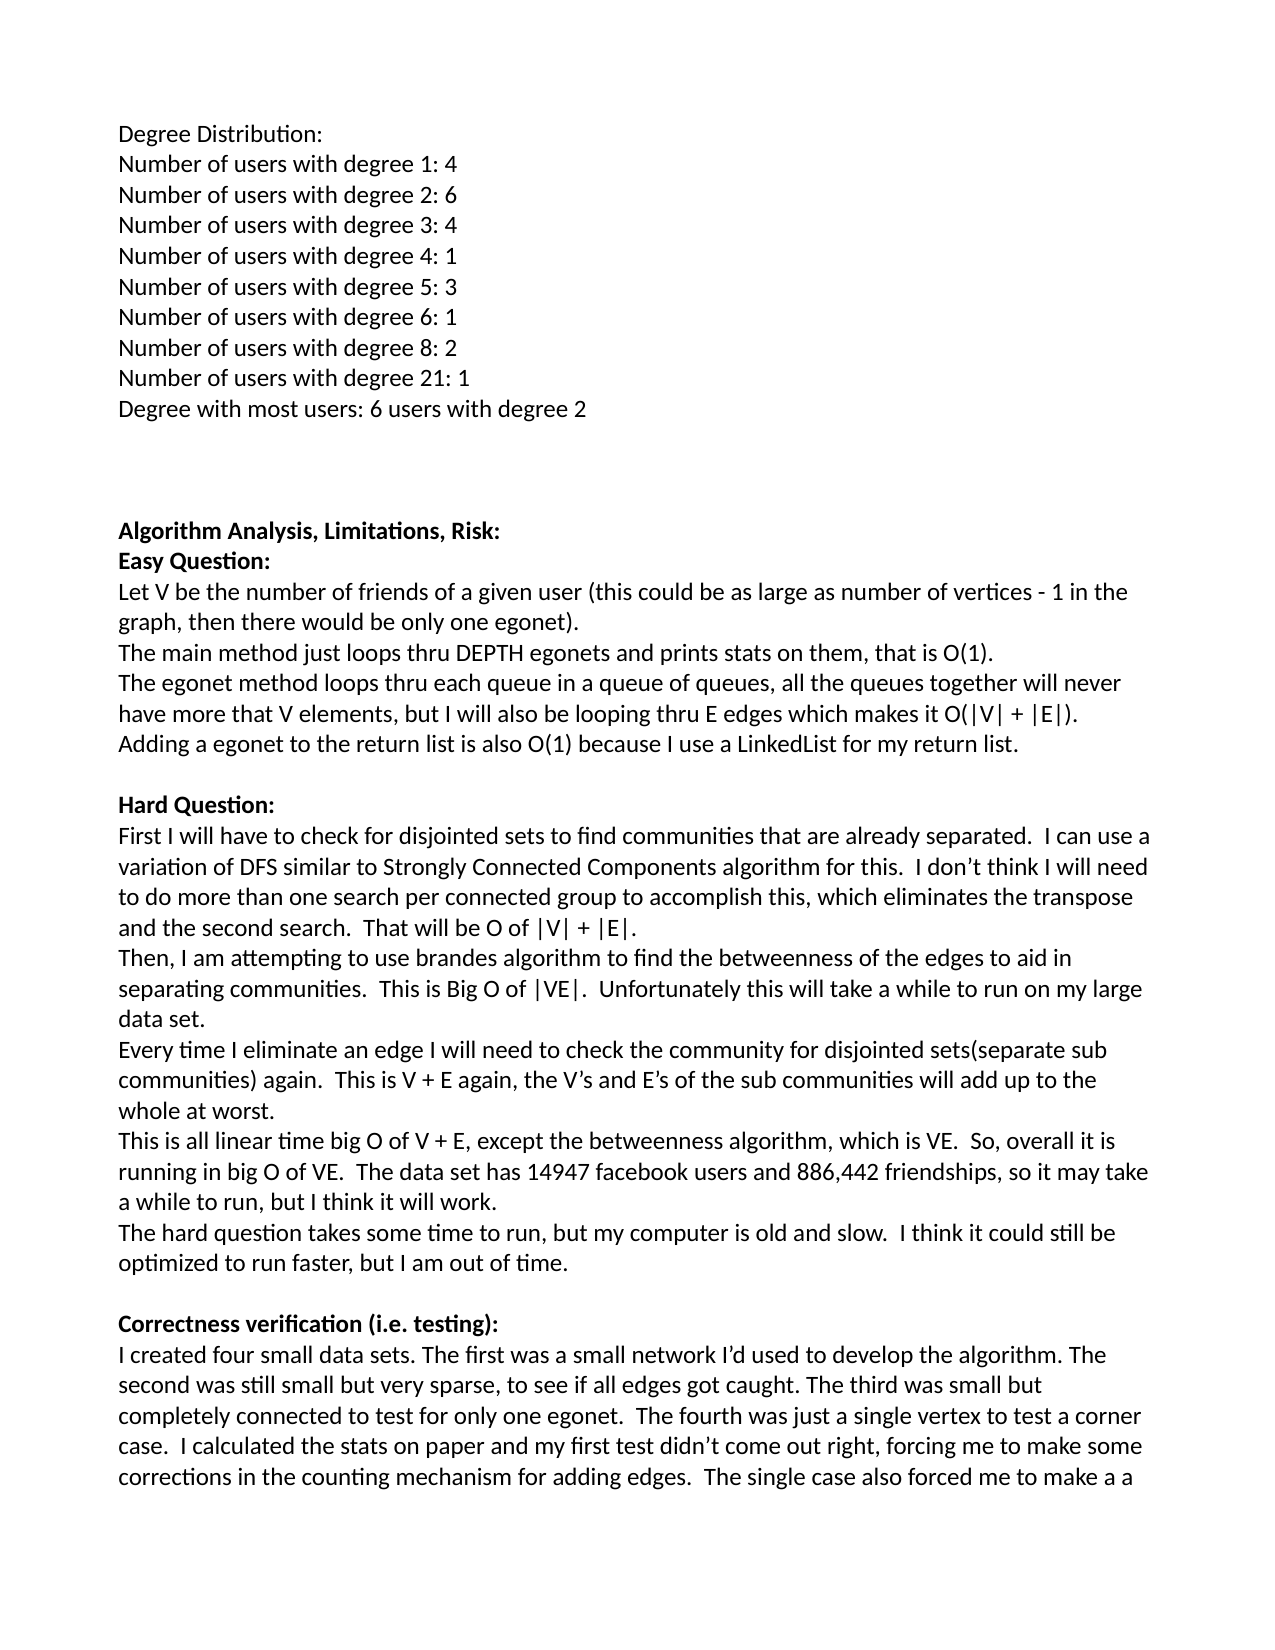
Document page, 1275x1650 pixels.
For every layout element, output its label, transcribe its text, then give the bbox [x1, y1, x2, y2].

text Every time I eliminate an edge I will need to check the community for disjointed sets(separate sub communities) again. This is V + E again, the V’s and E’s of the sub communities will add up to the whole at worst. [118, 1034, 1157, 1125]
text Hard Question: [118, 789, 1157, 820]
text I created four small data sets. The first was a small network I’d used to develop the algorithm. The second was still small but very sparse, to see if all edges got caught. The third was small but completely connected to test for only one egonet. The fourth was just a single vertex to test a corner case. I calculated the stats on paper and my first test didn’t come out right, forcing me to make some corrections in the counting mechanism for adding edges. The single case also forced me to make a a [118, 1339, 1157, 1492]
text Easy Question: [118, 545, 1157, 576]
text Then, I am attempting to use brandes algorithm to find the betweenness of the edges to aid in separating communities. This is Big O of |VE|. Unfortunately this will take a while to run on my large data set. [118, 942, 1157, 1034]
text Correctness verification (i.e. testing): [118, 1308, 1157, 1339]
text Let V be the number of friends of a given user (this could be as large as number of vertices - 1 in the graph, then there would be only one egonet). [118, 576, 1157, 637]
text Algorithm Analysis, Limitations, Risk: [118, 515, 1157, 545]
text First I will have to check for disjointed sets to find communities that are already separated. I can use a variation of DFS similar to Strongly Connected Components algorithm for this. I don’t think I will need to do more than one search per connected group to accomplish this, which eliminates the transpose and the second search. That will be O of |V| + |E|. [118, 820, 1157, 942]
text This is all linear time big O of V + E, except the betweenness algorithm, which is VE. So, overall it is running in big O of VE. The data set has 14947 facebook users and 886,442 friendships, so it may take a while to run, but I think it will work. [118, 1125, 1157, 1217]
text Number of users with degree 21: 1 [118, 362, 1157, 393]
text Number of users with degree 3: 4 [118, 210, 1157, 240]
text The egonet method loops thru each queue in a queue of queues, all the queues together will never have more that V elements, but I will also be looping thru E edges which makes it O(|V| + |E|). [118, 667, 1157, 728]
text Number of users with degree 1: 4 [118, 149, 1157, 179]
text The main method just loops thru DEPTH egonets and prints stats on them, that is O(1). [118, 637, 1157, 667]
text Degree with most users: 6 users with degree 2 [118, 393, 1157, 423]
text The hard question takes some time to run, but my computer is old and slow. I think it could still be optimized to run faster, but I am out of time. [118, 1217, 1157, 1278]
text Number of users with degree 8: 2 [118, 332, 1157, 362]
text Number of users with degree 5: 3 [118, 271, 1157, 301]
text Degree Distribution: [118, 118, 1157, 149]
text Number of users with degree 2: 6 [118, 179, 1157, 210]
text Adding a egonet to the return list is also O(1) because I use a LinkedList for my return list. [118, 728, 1157, 759]
text Number of users with degree 6: 1 [118, 301, 1157, 332]
text Number of users with degree 4: 1 [118, 240, 1157, 271]
